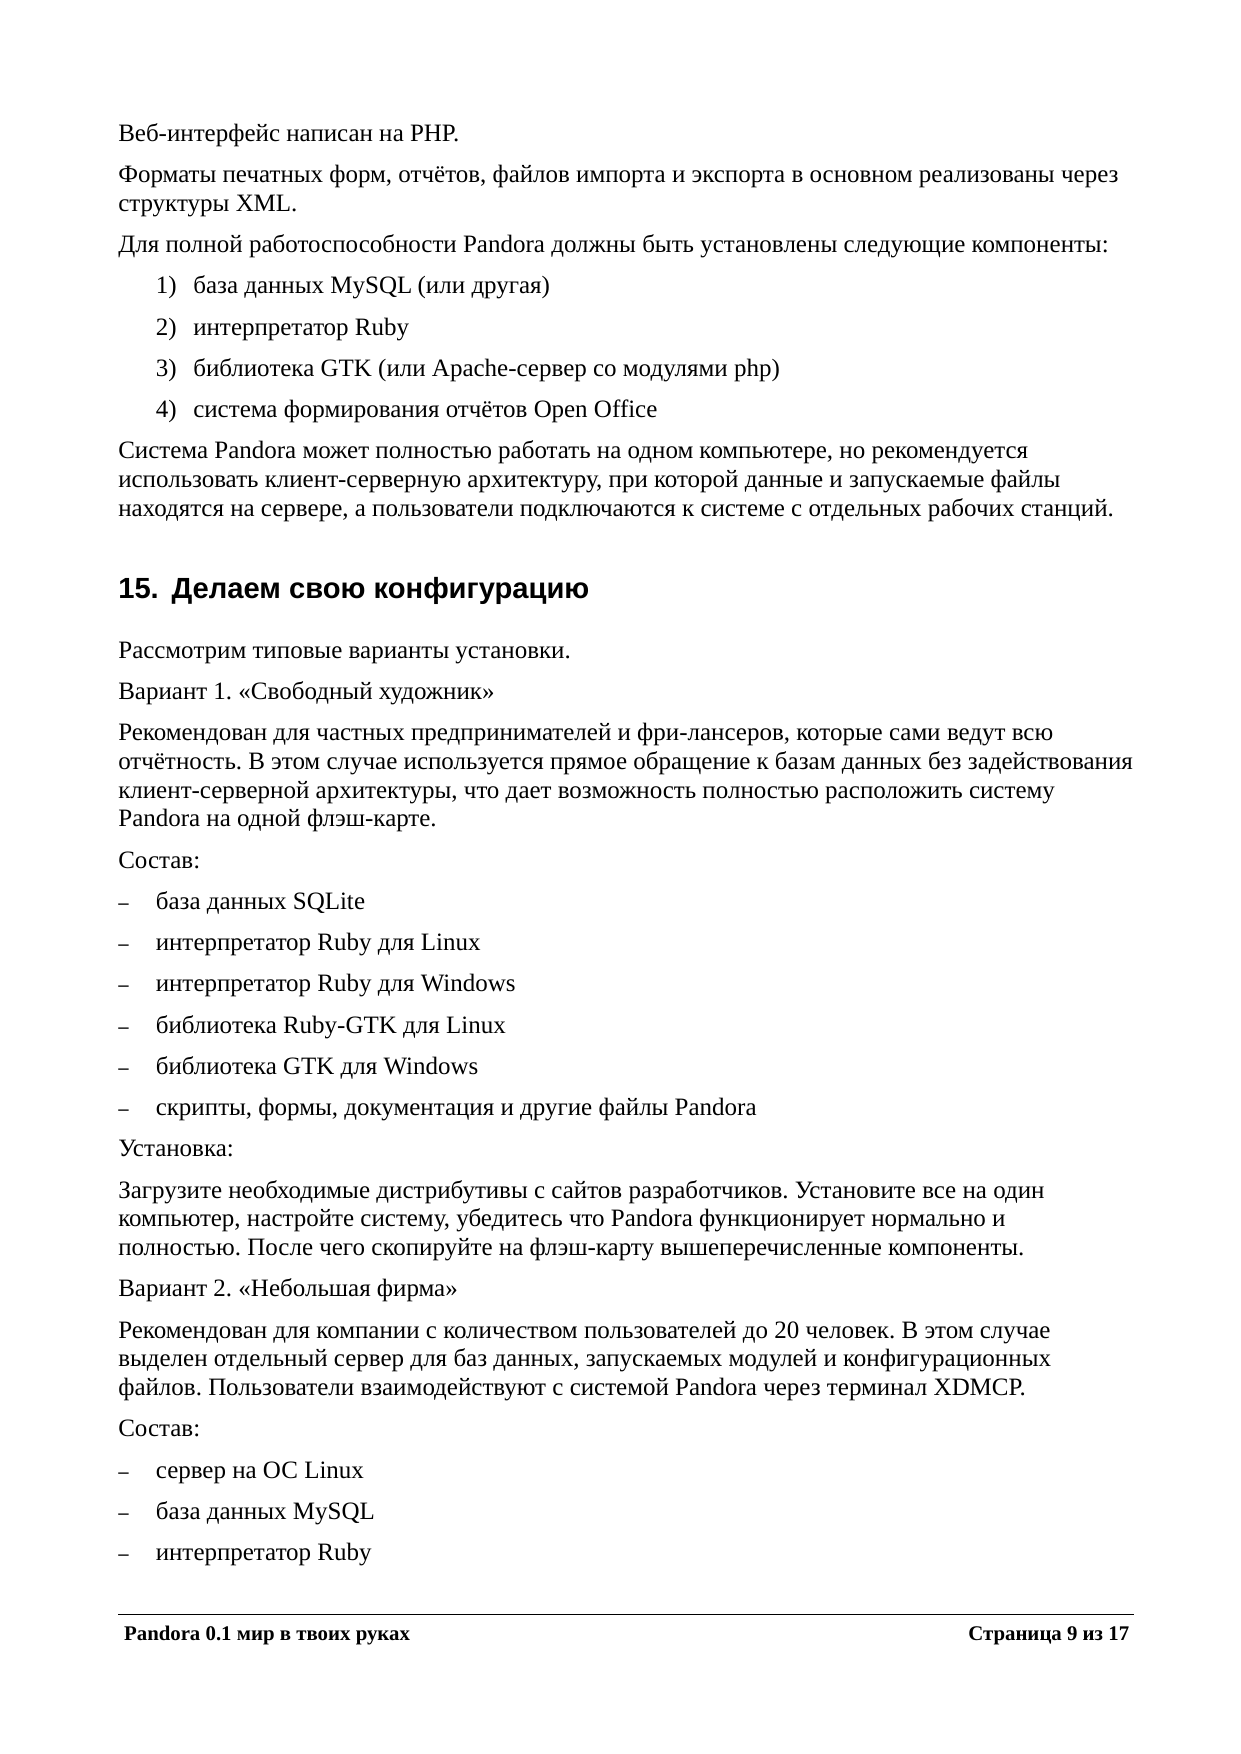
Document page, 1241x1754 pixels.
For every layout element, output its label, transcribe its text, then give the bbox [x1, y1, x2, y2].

text Состав: [118, 1413, 1134, 1442]
text Система Pandora может полностью работать на одном компьютере, но рекомендуется использовать клиент-серверную архитектуру, при которой данные и запускаемые файлы находятся на сервере, а пользователи подключаются к системе с отдельных рабочих станций. [118, 436, 1134, 522]
list интерпретатор Ruby [156, 312, 1134, 341]
list база данных MySQL [118, 1496, 1134, 1525]
text Установка: [118, 1133, 1134, 1162]
text Состав: [118, 845, 1134, 873]
subtitle Делаем свою конфигурацию [118, 571, 1134, 604]
text Для полной работоспособности Pandora должны быть установлены следующие компоненты: [118, 229, 1134, 258]
list система формирования отчётов Open Office [156, 394, 1134, 423]
text Рекомендован для компании с количеством пользователей до 20 человек. В этом случае выделен отдельный сервер для баз данных, запускаемых модулей и конфигурационных файлов. Пользователи взаимодействуют с системой Pandora через терминал XDMCP. [118, 1315, 1134, 1401]
list база данных MySQL (или другая) [156, 271, 1134, 299]
list библиотека Ruby-GTK для Linux [118, 1010, 1134, 1038]
text Вариант 1. «Свободный художник» [118, 676, 1134, 705]
list библиотека GTK для Windows [118, 1051, 1134, 1080]
text Рассмотрим типовые варианты установки. [118, 635, 1134, 663]
text Вариант 2. «Небольшая фирма» [118, 1273, 1134, 1302]
list скрипты, формы, документация и другие файлы Pandora [118, 1092, 1134, 1121]
list интерпретатор Ruby для Windows [118, 968, 1134, 997]
list интерпретатор Ruby [118, 1537, 1134, 1566]
text Форматы печатных форм, отчётов, файлов импорта и экспорта в основном реализованы через структуры XML. [118, 159, 1134, 217]
list база данных SQLite [118, 886, 1134, 915]
text Рекомендован для частных предпринимателей и фри-лансеров, которые сами ведут всю отчётность. В этом случае используется прямое обращение к базам данных без задействования клиент-серверной архитектуры, что дает возможность полностью расположить систему Pandora на одной флэш-карте. [118, 717, 1134, 832]
list библиотека GTK (или Apache-сервер со модулями php) [156, 353, 1134, 382]
text Загрузите необходимые дистрибутивы с сайтов разработчиков. Установите все на один компьютер, настройте систему, убедитесь что Pandora функционирует нормально и полностью. После чего скопируйте на флэш-карту вышеперечисленные компоненты. [118, 1175, 1134, 1261]
text Веб-интерфейс написан на PHP. [118, 118, 1134, 147]
list сервер на ОС Linux [118, 1455, 1134, 1483]
list интерпретатор Ruby для Linux [118, 927, 1134, 956]
